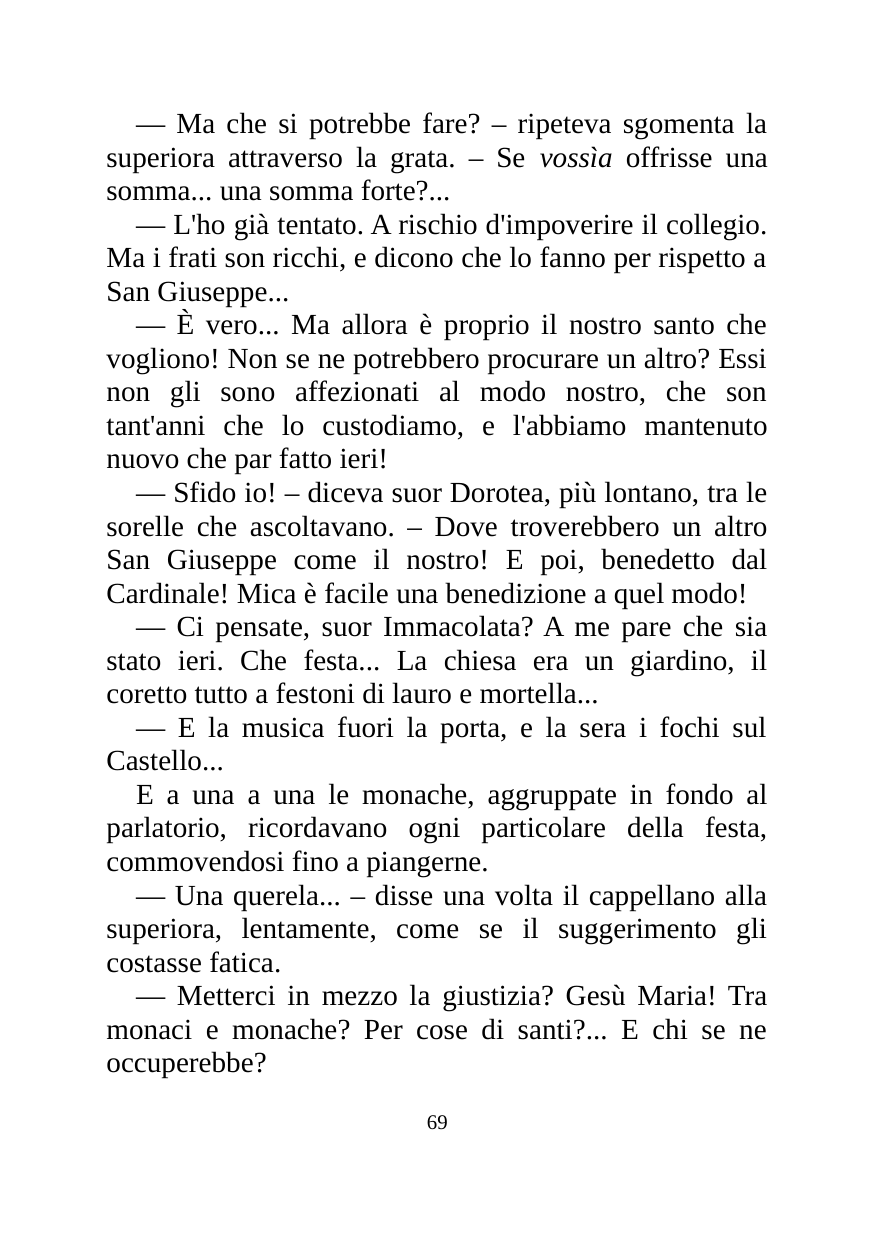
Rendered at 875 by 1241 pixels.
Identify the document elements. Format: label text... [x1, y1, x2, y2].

text — Sfido io! – diceva suor Dorotea, più lontano, tra le sorelle che ascoltavano. – Dove troverebbero un altro San Giuseppe come il nostro! E poi, benedetto dal Cardinale! Mica è facile una benedizione a quel modo! [106, 475, 768, 609]
text — L'ho già tentato. A rischio d'impoverire il collegio. Ma i frati son ricchi, e dicono che lo fanno per rispetto a San Giuseppe... [106, 207, 768, 307]
text — E la musica fuori la porta, e la sera i fochi sul Castello... [106, 710, 768, 777]
text — Metterci in mezzo la giustizia? Gesù Maria! Tra monaci e monache? Per cose di santi?... E chi se ne occuperebbe? [106, 978, 768, 1079]
text — È vero... Ma allora è proprio il nostro santo che vogliono! Non se ne potrebbero procurare un altro? Essi non gli sono affezionati al modo nostro, che son tant'anni che lo custodiamo, e l'abbiamo mantenuto nuovo che par fatto ieri! [106, 307, 768, 475]
text — Ci pensate, suor Immacolata? A me pare che sia stato ieri. Che festa... La chiesa era un giardino, il coretto tutto a festoni di lauro e mortella... [106, 609, 768, 710]
text — Ma che si potrebbe fare? – ripeteva sgomenta la superiora attraverso la grata. – Se vossìa offrisse una somma... una somma forte?... [106, 106, 768, 207]
text E a una a una le monache, aggruppate in fondo al parlatorio, ricordavano ogni particolare della festa, commovendosi fino a piangerne. [106, 777, 768, 878]
text — Una querela... – disse una volta il cappellano alla superiora, lentamente, come se il suggerimento gli costasse fatica. [106, 878, 768, 978]
